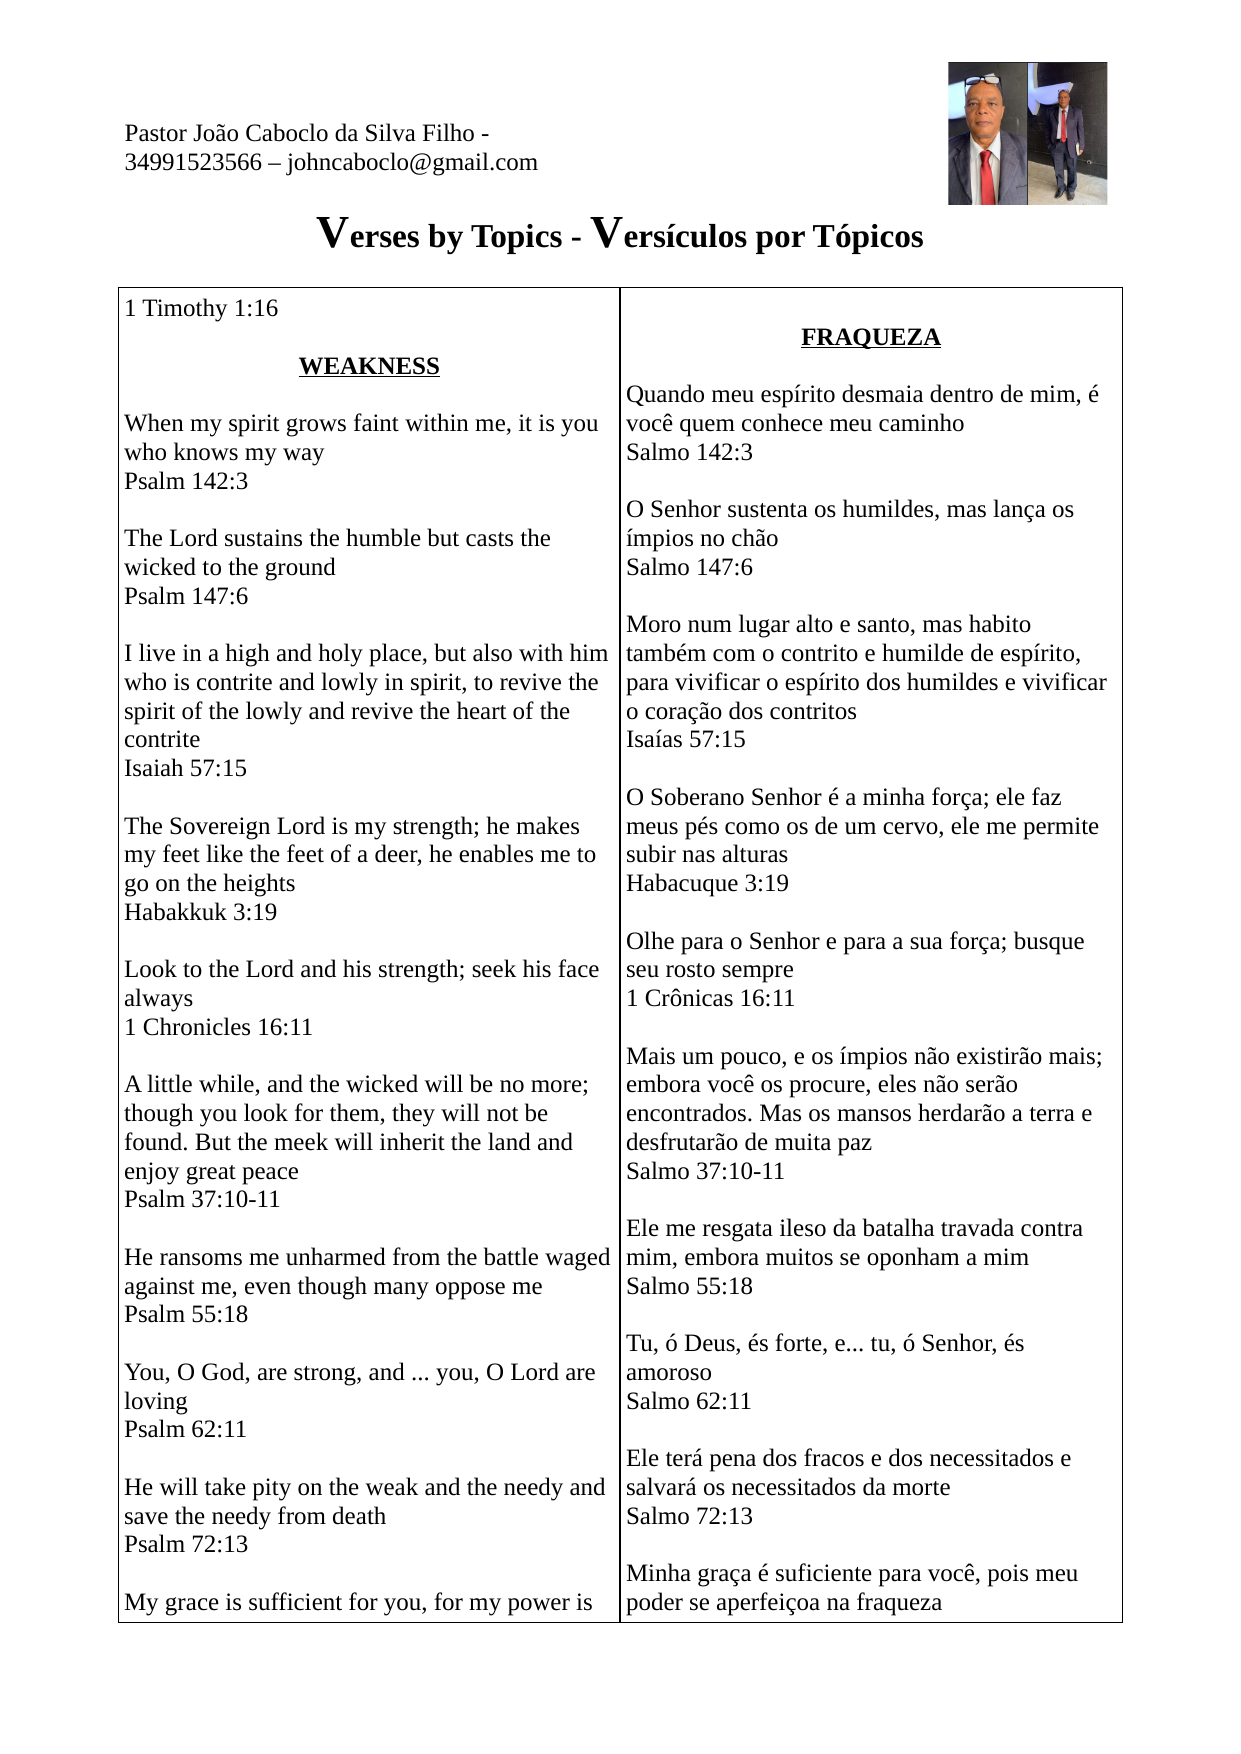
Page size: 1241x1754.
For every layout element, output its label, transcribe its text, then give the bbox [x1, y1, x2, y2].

table_cell FRAQUEZA Quando meu espírito desmaia dentro de mim, é você quem conhece meu caminho Salmo 142:3 O Senhor sustenta os humildes, mas lança os ímpios no chão Salmo 147:6 Moro num lugar alto e santo, mas habito também com o contrito e humilde de espírito, para vivificar o espírito dos humildes e vivificar o coração dos contritos Isaías 57:15 O Soberano Senhor é a minha força; ele faz meus pés como os de um cervo, ele me permite subir nas alturas Habacuque 3:19 Olhe para o Senhor e para a sua força; busque seu rosto sempre 1 Crônicas 16:11 Mais um pouco, e os ímpios não existirão mais; embora você os procure, eles não serão encontrados. Mas os mansos herdarão a terra e desfrutarão de muita paz Salmo 37:10-11 Ele me resgata ileso da batalha travada contra mim, embora muitos se oponham a mim Salmo 55:18 Tu, ó Deus, és forte, e... tu, ó Senhor, és amoroso Salmo 62:11 Ele terá pena dos fracos e dos necessitados e salvará os necessitados da morte Salmo 72:13 Minha graça é suficiente para você, pois meu poder se aperfeiçoa na fraqueza [621, 288, 1122, 1622]
table_cell 1 Timothy 1:16 WEAKNESS When my spirit grows faint within me, it is you who knows my way Psalm 142:3 The Lord sustains the humble but casts the wicked to the ground Psalm 147:6 I live in a high and holy place, but also with him who is contrite and lowly in spirit, to revive the spirit of the lowly and revive the heart of the contrite Isaiah 57:15 The Sovereign Lord is my strength; he makes my feet like the feet of a deer, he enables me to go on the heights Habakkuk 3:19 Look to the Lord and his strength; seek his face always 1 Chronicles 16:11 A little while, and the wicked will be no more; though you look for them, they will not be found. But the meek will inherit the land and enjoy great peace Psalm 37:10-11 He ransoms me unharmed from the battle waged against me, even though many oppose me Psalm 55:18 You, O God, are strong, and ... you, O Lord are loving Psalm 62:11 He will take pity on the weak and the needy and save the needy from death Psalm 72:13 My grace is sufficient for you, for my power is [119, 288, 619, 1622]
picture [948, 62, 1108, 205]
